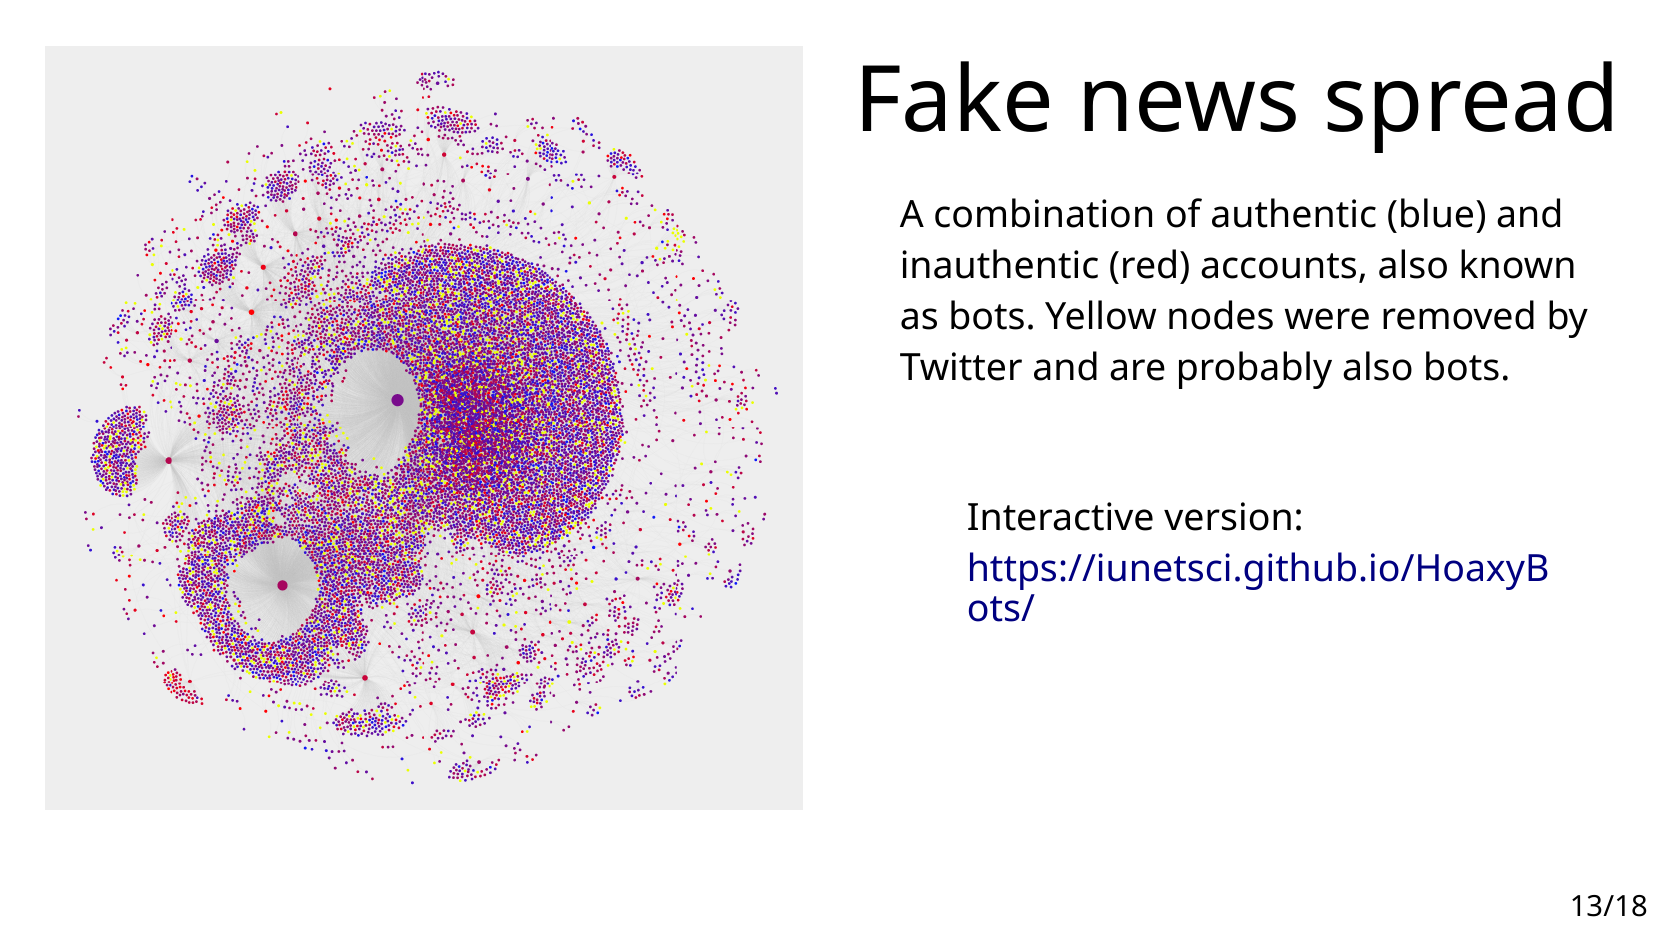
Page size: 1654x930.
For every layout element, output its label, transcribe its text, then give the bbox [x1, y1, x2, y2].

picture [45, 46, 803, 811]
text_box Interactive version: https://iunetsci.github.io/HoaxyBots/ [952, 483, 1576, 608]
text_box A combination of authentic (blue) and inauthentic (red) accounts, also known as bots. Yellow nodes were removed by Twitter and are probably also bots. [885, 180, 1606, 541]
title Fake news spread [825, 27, 1651, 165]
